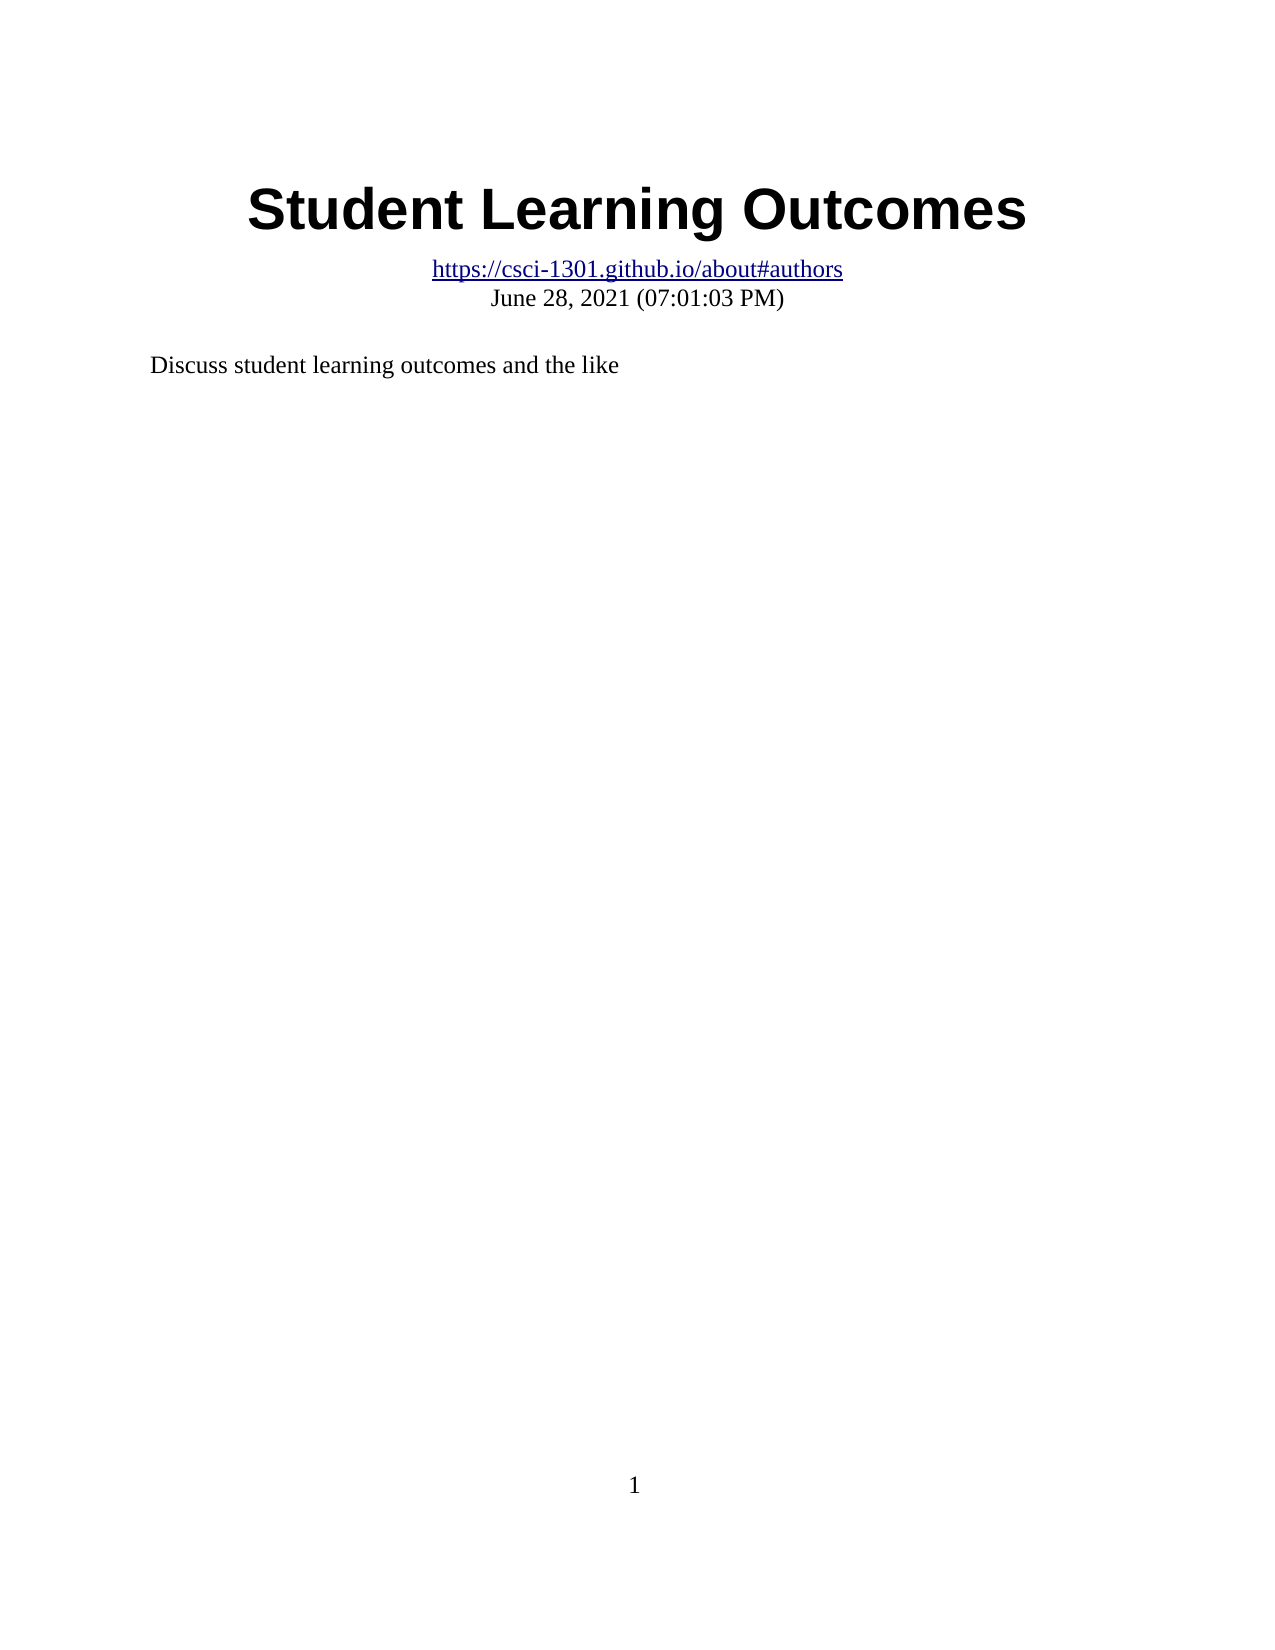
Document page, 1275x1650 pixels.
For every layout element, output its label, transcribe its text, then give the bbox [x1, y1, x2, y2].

text June 28, 2021 (07:01:03 PM) [150, 283, 1125, 312]
text Discuss student learning outcomes and the like [150, 350, 1125, 378]
text https://csci-1301.github.io/about#authors [150, 254, 1125, 283]
title Student Learning Outcomes [150, 175, 1125, 242]
